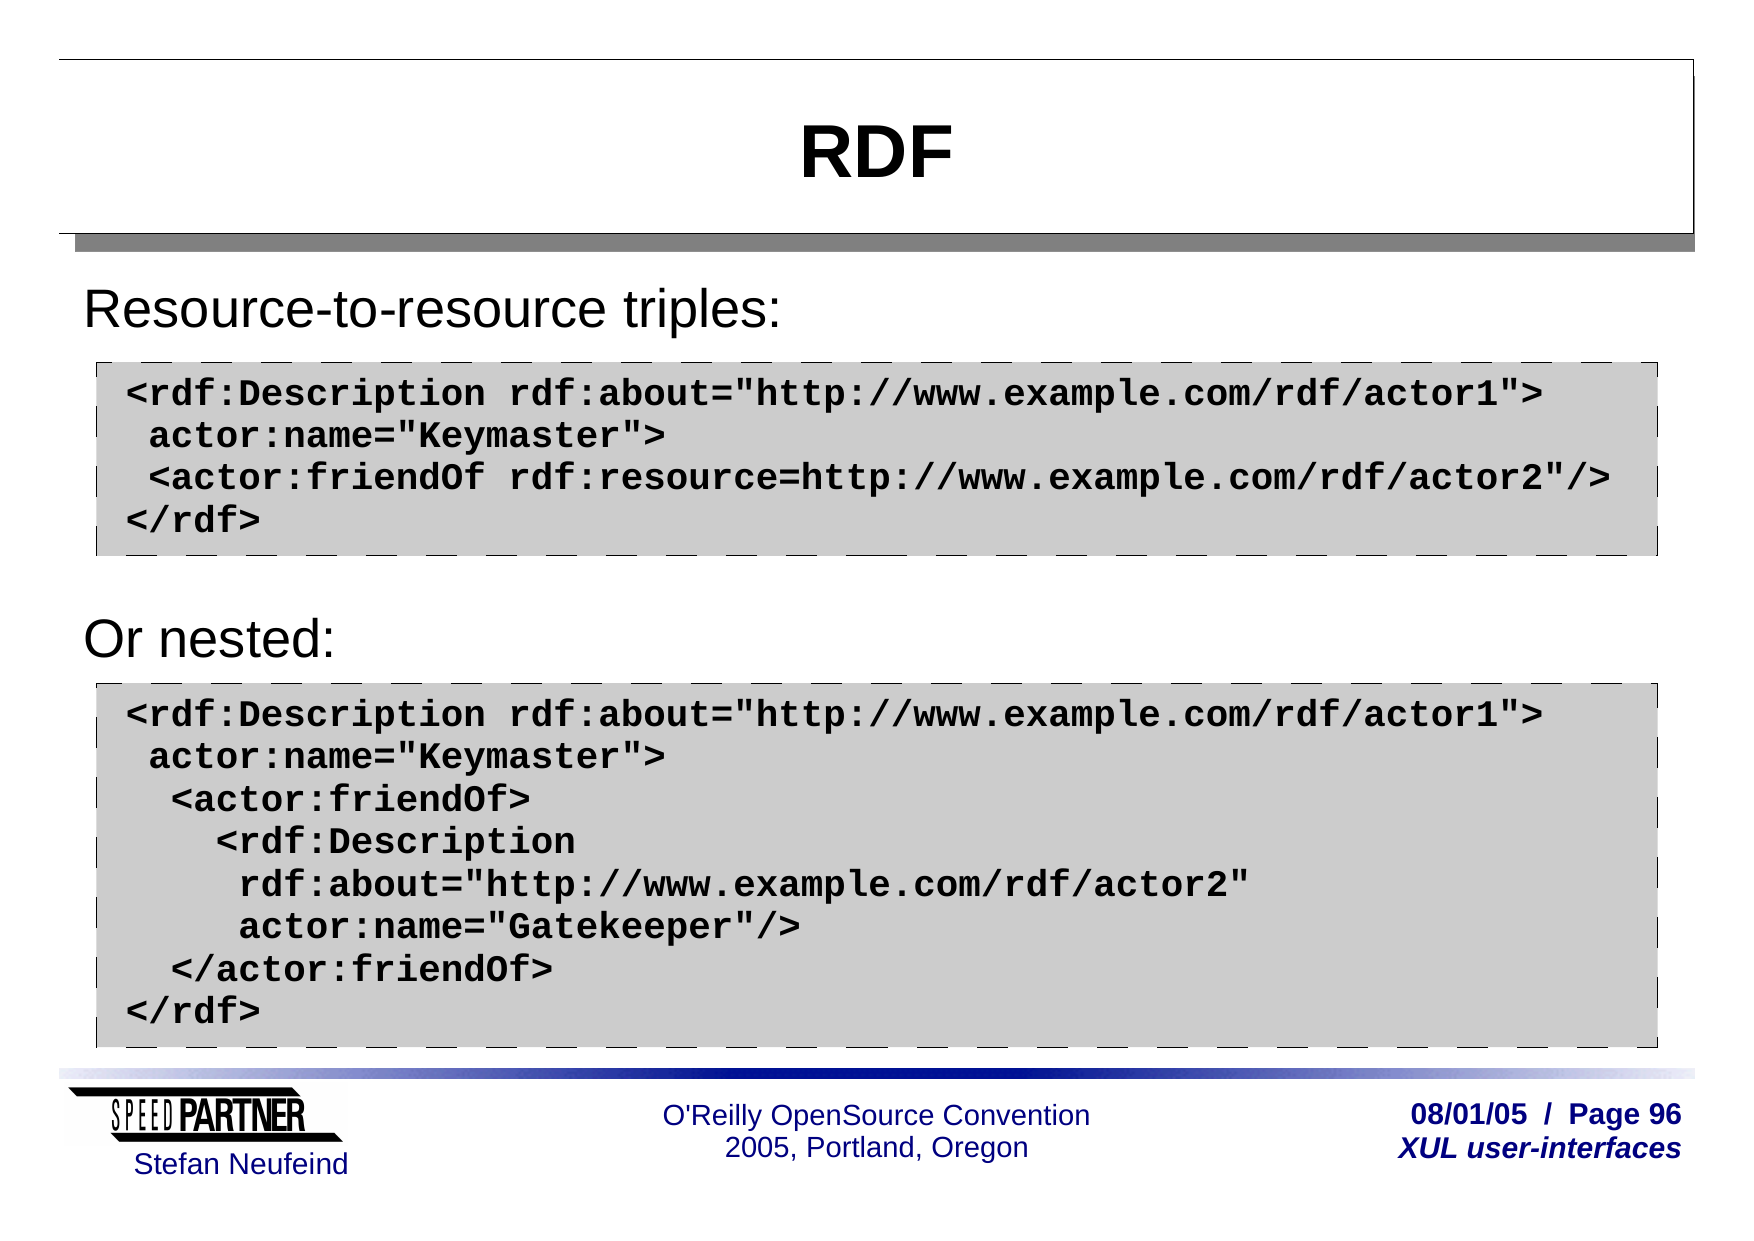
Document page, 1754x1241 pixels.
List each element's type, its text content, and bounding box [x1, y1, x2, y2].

text_box <rdf:Description rdf:about="http://www.example.com/rdf/actor1"> actor:name="Keymaster"> <actor:friendOf> <rdf:Description rdf:about="http://www.example.com/rdf/actor2" actor:name="Gatekeeper"/> </actor:friendOf> </rdf> [96, 683, 1658, 1048]
picture [59, 1068, 1695, 1079]
title RDF [59, 59, 1695, 244]
picture [64, 1082, 348, 1146]
list Resource-to-resource triples: [71, 278, 1695, 341]
list Or nested: [71, 608, 1695, 672]
text_box <rdf:Description rdf:about="http://www.example.com/rdf/actor1"> actor:name="Keymaster"> <actor:friendOf rdf:resource=http://www.example.com/rdf/actor2"/> </rdf> [96, 362, 1658, 556]
